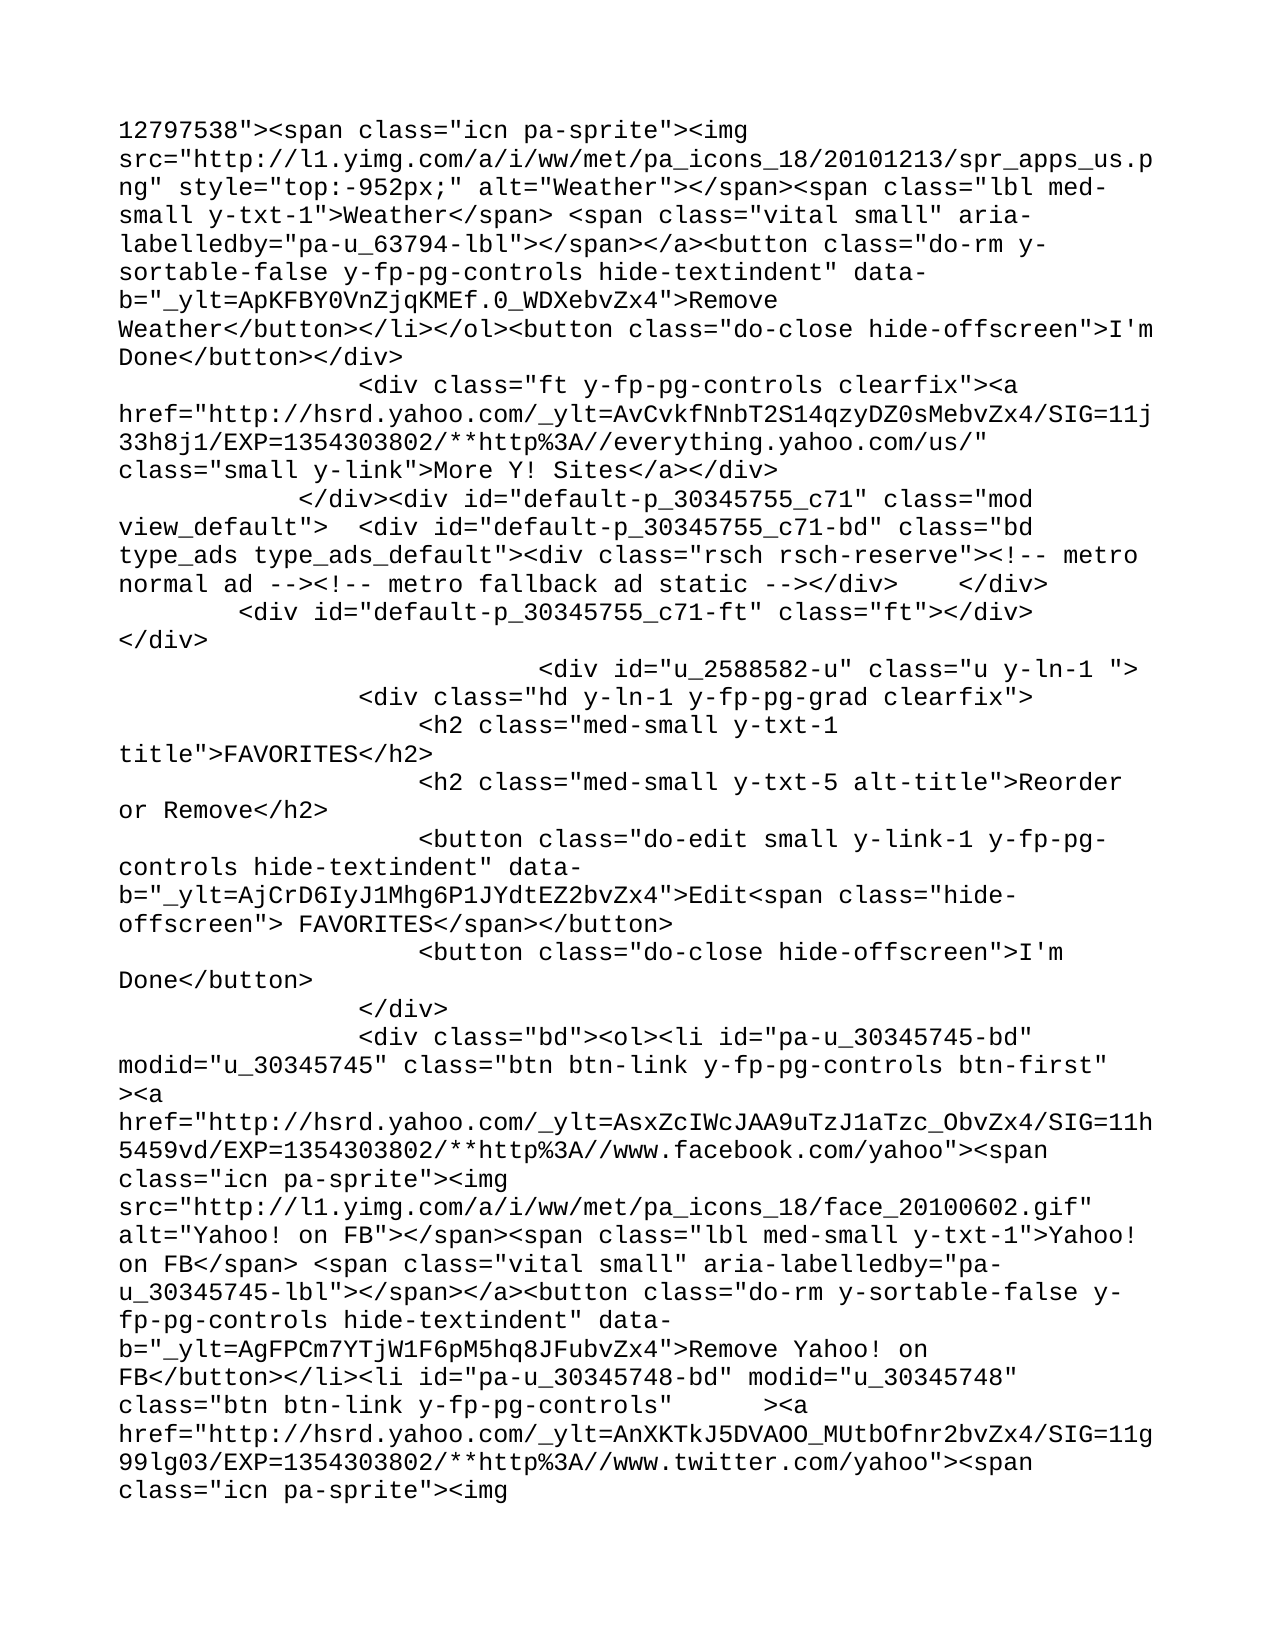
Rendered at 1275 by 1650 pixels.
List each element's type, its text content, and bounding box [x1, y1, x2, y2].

text <h2 class="med-small y-txt-1 title">FAVORITES</h2> [118, 713, 1157, 770]
text </div> [118, 628, 1157, 656]
text <button class="do-edit small y-link-1 y-fp-pg-controls hide-textindent" data-b="_ylt=AjCrD6IyJ1Mhg6P1JYdtEZ2bvZx4">Edit<span class="hide-offscreen"> FAVORITES</span></button> [118, 826, 1157, 940]
text <div id="default-p_30345755_c71-ft" class="ft"></div> [118, 600, 1157, 628]
text <button class="do-close hide-offscreen">I'm Done</button> [118, 940, 1157, 996]
text <h2 class="med-small y-txt-5 alt-title">Reorder or Remove</h2> [118, 770, 1157, 826]
text </div><div id="default-p_30345755_c71" class="mod view_default"> <div id="default-p_30345755_c71-bd" class="bd type_ads type_ads_default"><div class="rsch rsch-reserve"><!-- metro normal ad --><!-- metro fallback ad static --></div> </div> [118, 486, 1157, 600]
text <div class="bd"><ol><li id="pa-u_30345745-bd" modid="u_30345745" class="btn btn-link y-fp-pg-controls btn-first" ><a href="http://hsrd.yahoo.com/_ylt=AsxZcIWcJAA9uTzJ1aTzc_ObvZx4/SIG=11h5459vd/EXP=1354303802/**http%3A//www.facebook.com/yahoo"><span class="icn pa-sprite"><img src="http://l1.yimg.com/a/i/ww/met/pa_icons_18/face_20100602.gif" alt="Yahoo! on FB"></span><span class="lbl med-small y-txt-1">Yahoo! on FB</span> <span class="vital small" aria-labelledby="pa-u_30345745-lbl"></span></a><button class="do-rm y-sortable-false y-fp-pg-controls hide-textindent" data-b="_ylt=AgFPCm7YTjW1F6pM5hq8JFubvZx4">Remove Yahoo! on FB</button></li><li id="pa-u_30345748-bd" modid="u_30345748" class="btn btn-link y-fp-pg-controls" ><a href="http://hsrd.yahoo.com/_ylt=AnXKTkJ5DVAOO_MUtbOfnr2bvZx4/SIG=11g99lg03/EXP=1354303802/**http%3A//www.twitter.com/yahoo"><span class="icn pa-sprite"><img [118, 1025, 1157, 1506]
text <div id="u_2588582-u" class="u y-ln-1 "> [118, 656, 1157, 685]
text <div class="hd y-ln-1 y-fp-pg-grad clearfix"> [118, 685, 1157, 713]
text <div class="ft y-fp-pg-controls clearfix"><a href="http://hsrd.yahoo.com/_ylt=AvCvkfNnbT2S14qzyDZ0sMebvZx4/SIG=11j33h8j1/EXP=1354303802/**http%3A//everything.yahoo.com/us/" class="small y-link">More Y! Sites</a></div> [118, 373, 1157, 486]
text 12797538"><span class="icn pa-sprite"><img src="http://l1.yimg.com/a/i/ww/met/pa_icons_18/20101213/spr_apps_us.png" style="top:-952px;" alt="Weather"></span><span class="lbl med-small y-txt-1">Weather</span> <span class="vital small" aria-labelledby="pa-u_63794-lbl"></span></a><button class="do-rm y-sortable-false y-fp-pg-controls hide-textindent" data-b="_ylt=ApKFBY0VnZjqKMEf.0_WDXebvZx4">Remove Weather</button></li></ol><button class="do-close hide-offscreen">I'm Done</button></div> [118, 118, 1157, 373]
text </div> [118, 996, 1157, 1025]
